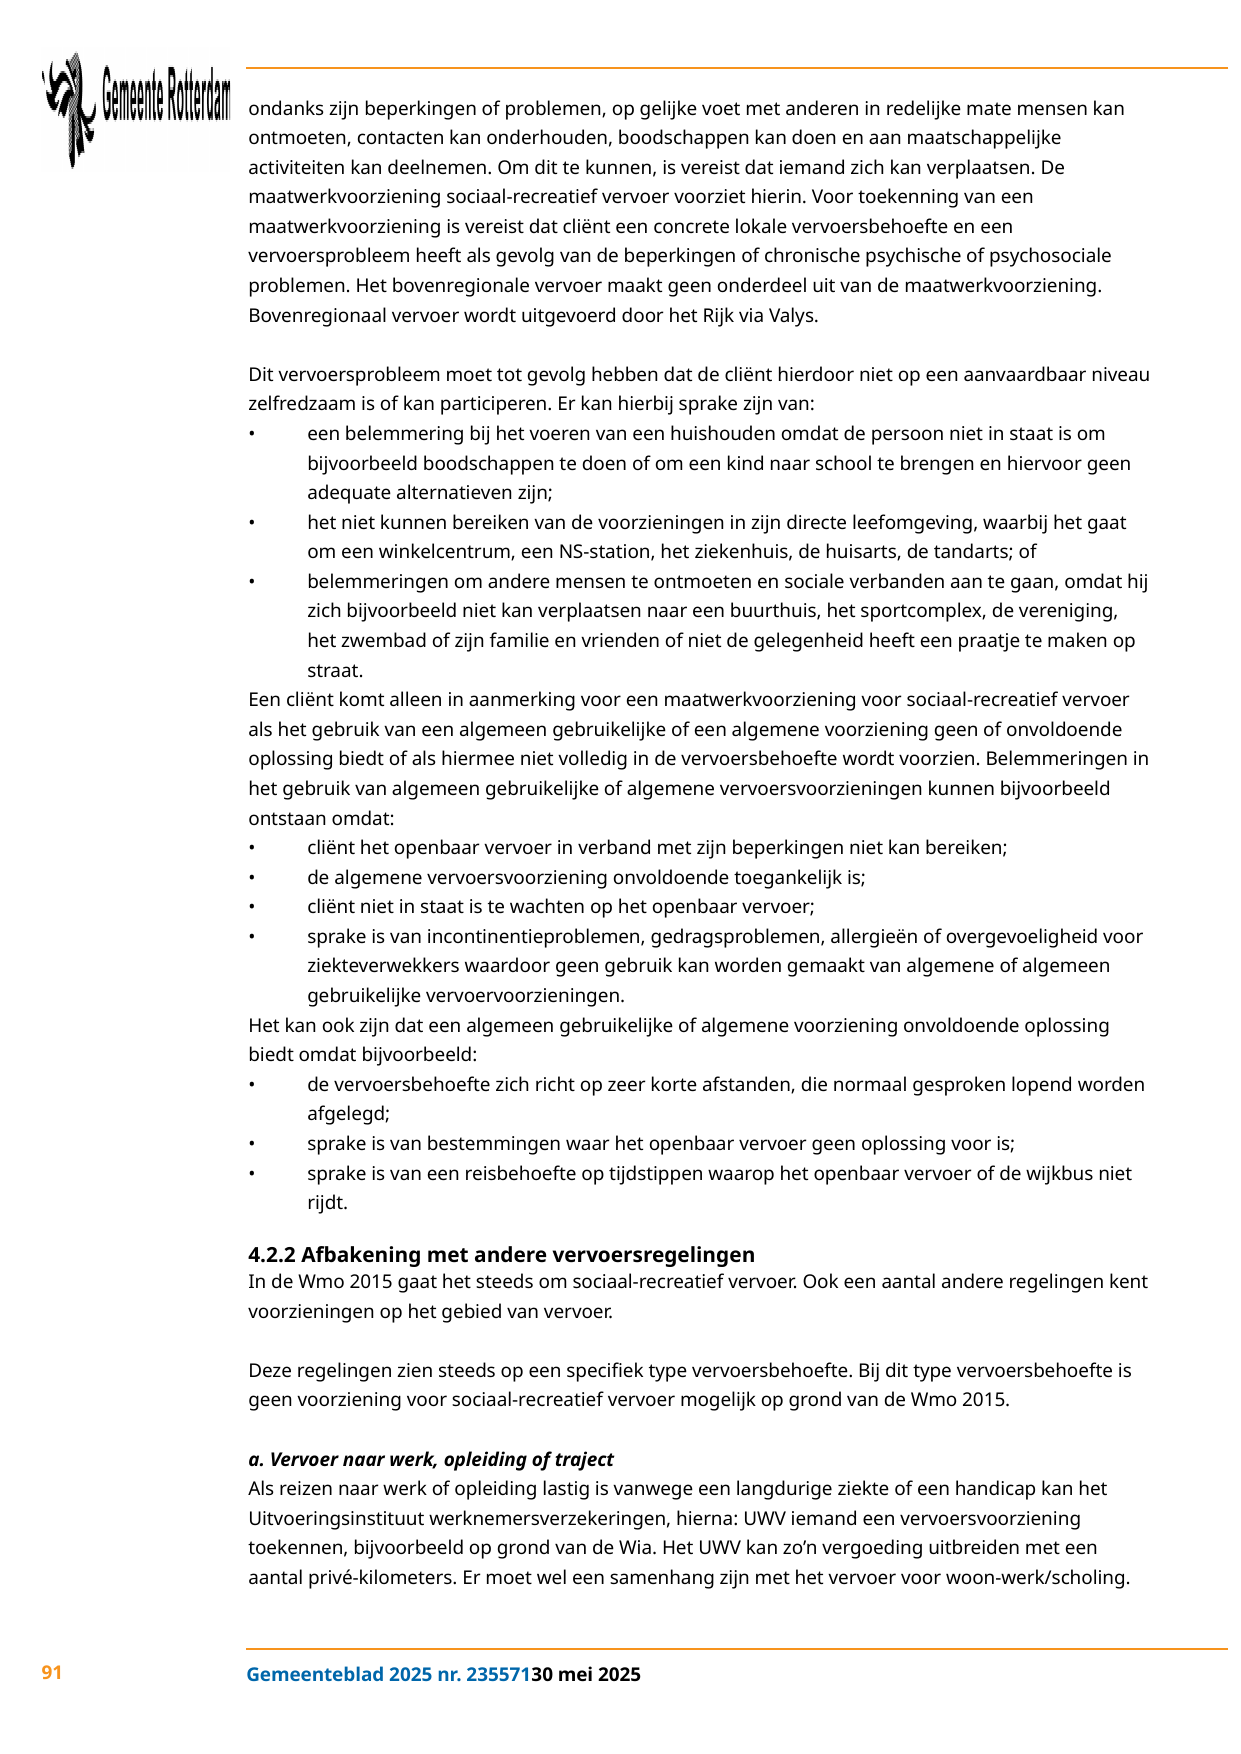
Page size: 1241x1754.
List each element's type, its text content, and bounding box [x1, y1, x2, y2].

list het niet kunnen bereiken van de voorzieningen in zijn directe leefomgeving, waarbij het gaat om een winkelcentrum, een NS-station, het ziekenhuis, de huisarts, de tandarts; of [248, 509, 1152, 564]
text In de Wmo 2015 gaat het steeds om sociaal-recreatief vervoer. Ook een aantal andere regelingen kent voorzieningen op het gebied van vervoer. [248, 1268, 1152, 1323]
text Deze regelingen zien steeds op een specifiek type vervoersbehoefte. Bij dit type vervoersbehoefte is geen voorziening voor sociaal-recreatief vervoer mogelijk op grond van de Wmo 2015. [248, 1357, 1152, 1412]
list cliënt het openbaar vervoer in verband met zijn beperkingen niet kan bereiken; [248, 834, 1152, 860]
picture [41, 47, 231, 172]
text 4.2.2 Afbakening met andere vervoersregelingen [248, 1240, 1152, 1268]
list sprake is van incontinentieproblemen, gedragsproblemen, allergieën of overgevoeligheid voor ziekteverwekkers waardoor geen gebruik kan worden gemaakt van algemene of algemeen gebruikelijke vervoervoorzieningen. [248, 923, 1152, 1008]
list belemmeringen om andere mensen te ontmoeten en sociale verbanden aan te gaan, omdat hij zich bijvoorbeeld niet kan verplaatsen naar een buurthuis, het sportcomplex, de vereniging, het zwembad of zijn familie en vrienden of niet de gelegenheid heeft een praatje te maken op straat. [248, 568, 1152, 683]
list de algemene vervoersvoorziening onvoldoende toegankelijk is; [248, 864, 1152, 890]
text a. Vervoer naar werk, opleiding of traject [248, 1446, 1152, 1471]
list sprake is van een reisbehoefte op tijdstippen waarop het openbaar vervoer of de wijkbus niet rijdt. [248, 1160, 1152, 1215]
text Het kan ook zijn dat een algemeen gebruikelijke of algemene voorziening onvoldoende oplossing biedt omdat bijvoorbeeld: [248, 1012, 1152, 1067]
list de vervoersbehoefte zich richt op zeer korte afstanden, die normaal gesproken lopend worden afgelegd; [248, 1071, 1152, 1126]
text Een cliënt komt alleen in aanmerking voor een maatwerkvoorziening voor sociaal-recreatief vervoer als het gebruik van een algemeen gebruikelijke of een algemene voorziening geen of onvoldoende oplossing biedt of als hiermee niet volledig in de vervoersbehoefte wordt voorzien. Belemmeringen in het gebruik van algemeen gebruikelijke of algemene vervoersvoorzieningen kunnen bijvoorbeeld ontstaan omdat: [248, 686, 1152, 831]
text ondanks zijn beperkingen of problemen, op gelijke voet met anderen in redelijke mate mensen kan ontmoeten, contacten kan onderhouden, boodschappen kan doen en aan maatschappelijke activiteiten kan deelnemen. Om dit te kunnen, is vereist dat iemand zich kan verplaatsen. De maatwerkvoorziening sociaal-recreatief vervoer voorziet hierin. Voor toekenning van een maatwerkvoorziening is vereist dat cliënt een concrete lokale vervoersbehoefte en een vervoersprobleem heeft als gevolg van de beperkingen of chronische psychische of psychosociale problemen. Het bovenregionale vervoer maakt geen onderdeel uit van de maatwerkvoorziening. Bovenregionaal vervoer wordt uitgevoerd door het Rijk via Valys. [248, 95, 1152, 328]
list een belemmering bij het voeren van een huishouden omdat de persoon niet in staat is om bijvoorbeeld boodschappen te doen of om een kind naar school te brengen en hiervoor geen adequate alternatieven zijn; [248, 420, 1152, 505]
text Dit vervoersprobleem moet tot gevolg hebben dat de cliënt hierdoor niet op een aanvaardbaar niveau zelfredzaam is of kan participeren. Er kan hierbij sprake zijn van: [248, 361, 1152, 416]
list sprake is van bestemmingen waar het openbaar vervoer geen oplossing voor is; [248, 1130, 1152, 1156]
text Als reizen naar werk of opleiding lastig is vanwege een langdurige ziekte of een handicap kan het Uitvoeringsinstituut werknemersverzekeringen, hierna: UWV iemand een vervoersvoorziening toekennen, bijvoorbeeld op grond van de Wia. Het UWV kan zo’n vergoeding uitbreiden met een aantal privé-kilometers. Er moet wel een samenhang zijn met het vervoer voor woon-werk/scholing. [248, 1475, 1152, 1590]
list cliënt niet in staat is te wachten op het openbaar vervoer; [248, 893, 1152, 919]
